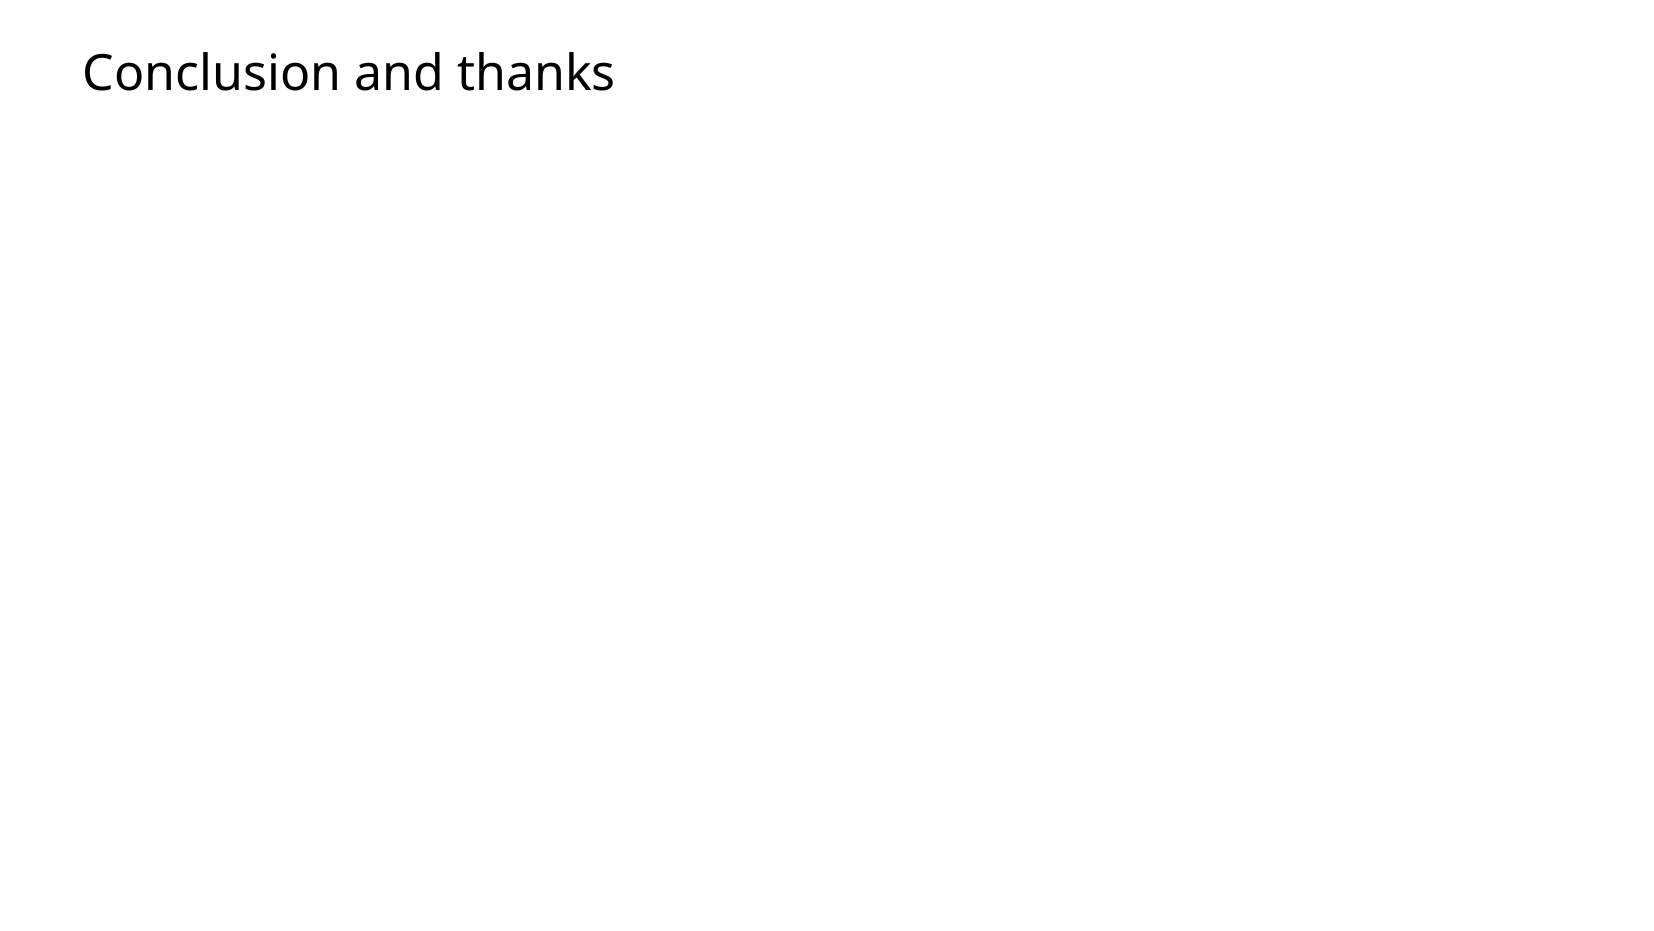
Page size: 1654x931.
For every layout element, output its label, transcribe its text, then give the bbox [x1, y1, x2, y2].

title Conclusion and thanks [82, 37, 1571, 193]
